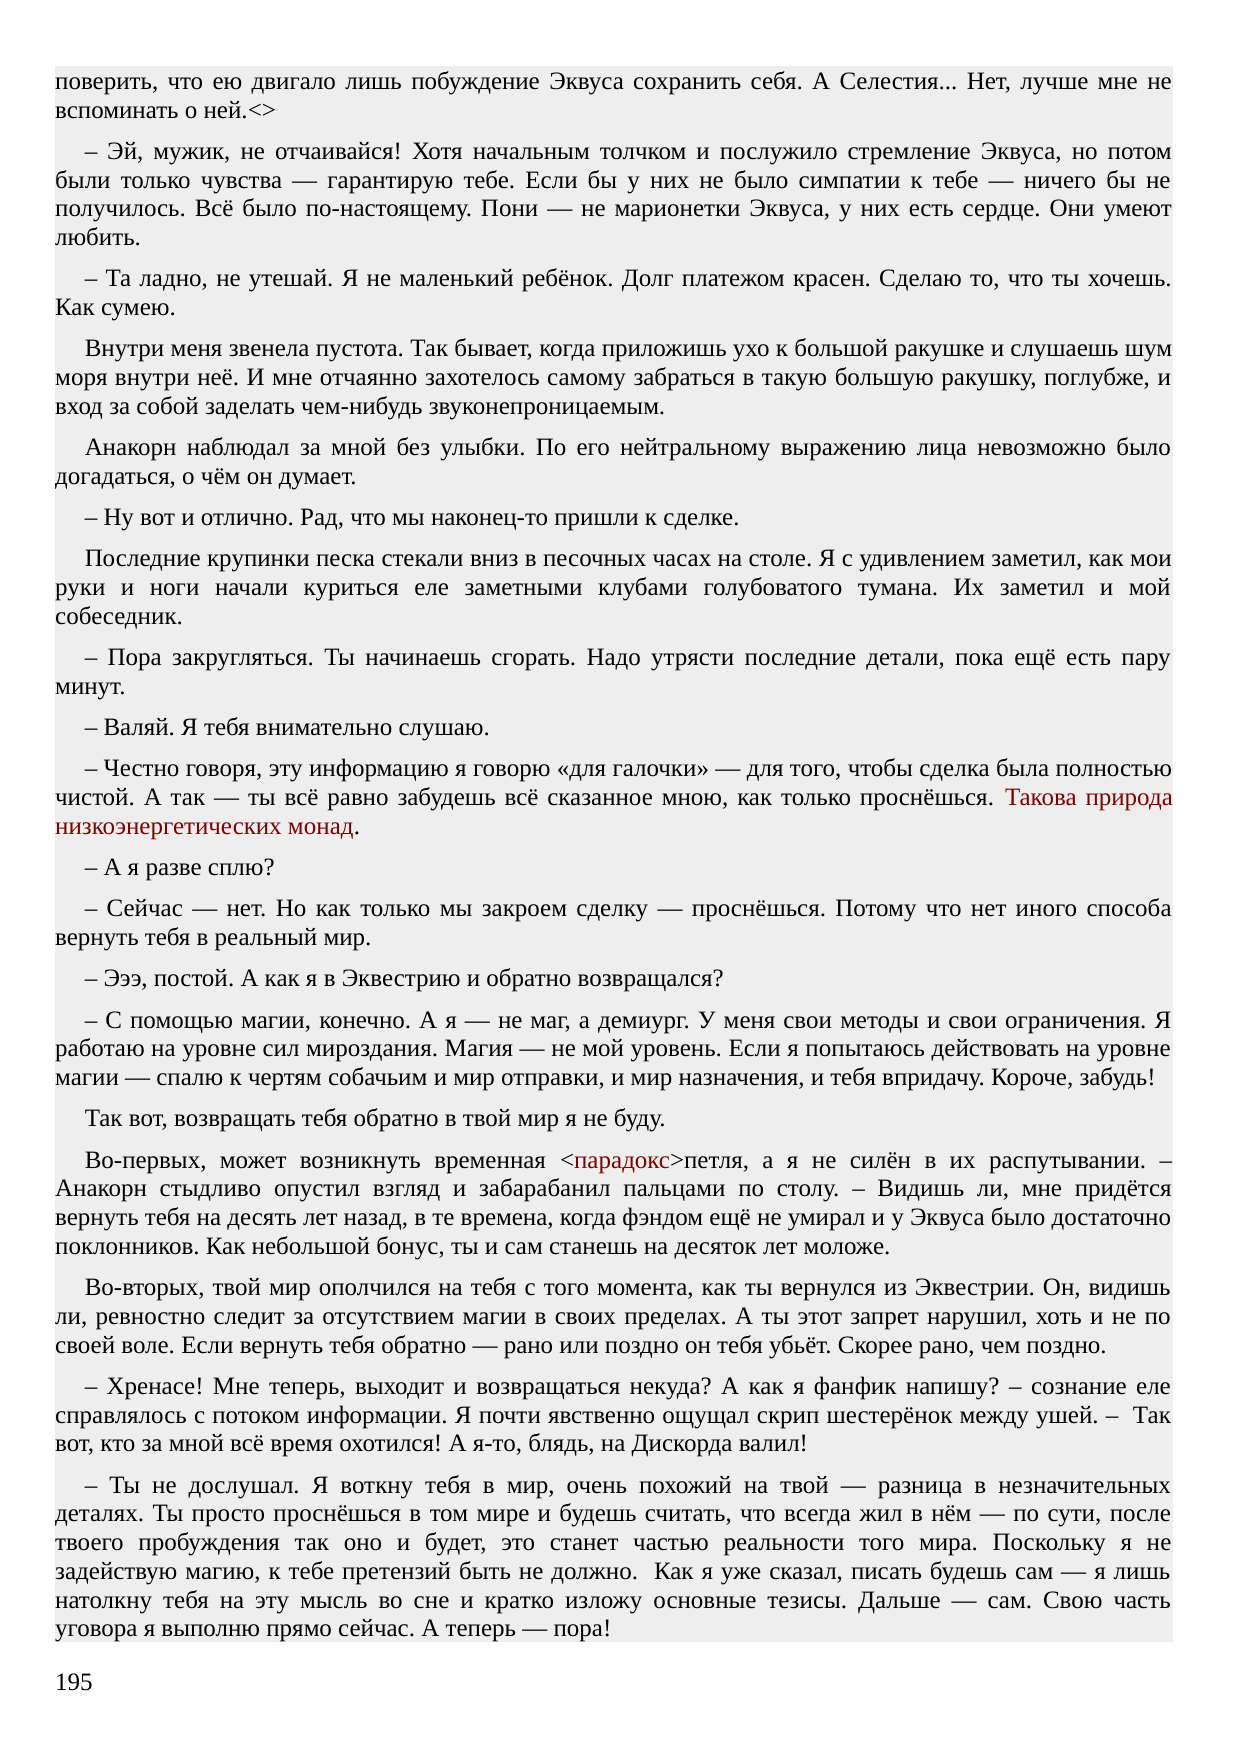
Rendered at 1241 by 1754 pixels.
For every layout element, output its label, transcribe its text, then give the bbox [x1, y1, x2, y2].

text поверить, что ею двигало лишь побуждение Эквуса сохранить себя. А Селестия... Нет, лучше мне не вспоминать о ней.<> [55, 66, 1173, 123]
text – А я разве сплю? [55, 852, 1173, 881]
text – Та ладно, не утешай. Я не маленький ребёнок. Долг платежом красен. Сделаю то, что ты хочешь. Как сумею. [55, 263, 1173, 321]
text Во-вторых, твой мир ополчился на тебя с того момента, как ты вернулся из Эквестрии. Он, видишь ли, ревностно следит за отсутствием магии в своих пределах. А ты этот запрет нарушил, хоть и не по своей воле. Если вернуть тебя обратно — рано или поздно он тебя убьёт. Скорее рано, чем поздно. [55, 1272, 1173, 1358]
text – Пора закругляться. Ты начинаешь сгорать. Надо утрясти последние детали, пока ещё есть пару минут. [55, 642, 1173, 700]
text – Валяй. Я тебя внимательно слушаю. [55, 712, 1173, 741]
text – С помощью магии, конечно. А я — не маг, а демиург. У меня свои методы и свои ограничения. Я работаю на уровне сил мироздания. Магия — не мой уровень. Если я попытаюсь действовать на уровне магии — спалю к чертям собачьим и мир отправки, и мир назначения, и тебя впридачу. Короче, забудь! [55, 1005, 1173, 1091]
text – Сейчас — нет. Но как только мы закроем сделку — проснёшься. Потому что нет иного способа вернуть тебя в реальный мир. [55, 893, 1173, 951]
text Анакорн наблюдал за мной без улыбки. По его нейтральному выражению лица невозможно было догадаться, о чём он думает. [55, 432, 1173, 490]
text – Ну вот и отлично. Рад, что мы наконец-то пришли к сделке. [55, 502, 1173, 531]
text – Ты не дослушал. Я воткну тебя в мир, очень похожий на твой — разница в незначительных деталях. Ты просто проснёшься в том мире и будешь считать, что всегда жил в нём — по сути, после твоего пробуждения так оно и будет, это станет частью реальности того мира. Поскольку я не задействую магию, к тебе претензий быть не должно. Как я уже сказал, писать будешь сам — я лишь натолкну тебя на эту мысль во сне и кратко изложу основные тезисы. Дальше — сам. Свою часть уговора я выполню прямо сейчас. А теперь — пора! [55, 1470, 1173, 1642]
text Так вот, возвращать тебя обратно в твой мир я не буду. [55, 1103, 1173, 1132]
text – Честно говоря, эту информацию я говорю «для галочки» — для того, чтобы сделка была полностью чистой. А так — ты всё равно забудешь всё сказанное мною, как только проснёшься. Такова природа низкоэнергетических монад. [55, 753, 1173, 840]
text – Эээ, постой. А как я в Эквестрию и обратно возвращался? [55, 963, 1173, 992]
text – Эй, мужик, не отчаивайся! Хотя начальным толчком и послужило стремление Эквуса, но потом были только чувства — гарантирую тебе. Если бы у них не было симпатии к тебе — ничего бы не получилось. Всё было по-настоящему. Пони — не марионетки Эквуса, у них есть сердце. Они умеют любить. [55, 136, 1173, 251]
text Во-первых, может возникнуть временная <парадокс>петля, а я не силён в их распутывании. – Анакорн стыдливо опустил взгляд и забарабанил пальцами по столу. – Видишь ли, мне придётся вернуть тебя на десять лет назад, в те времена, когда фэндом ещё не умирал и у Эквуса было достаточно поклонников. Как небольшой бонус, ты и сам станешь на десяток лет моложе. [55, 1145, 1173, 1260]
text – Хренасе! Мне теперь, выходит и возвращаться некуда? А как я фанфик напишу? – сознание еле справлялось с потоком информации. Я почти явственно ощущал скрип шестерёнок между ушей. – Так вот, кто за мной всё время охотился! А я-то, блядь, на Дискорда валил! [55, 1371, 1173, 1457]
text Внутри меня звенела пустота. Так бывает, когда приложишь ухо к большой ракушке и слушаешь шум моря внутри неё. И мне отчаянно захотелось самому забраться в такую большую ракушку, поглубже, и вход за собой заделать чем-нибудь звуконепроницаемым. [55, 333, 1173, 420]
text Последние крупинки песка стекали вниз в песочных часах на столе. Я с удивлением заметил, как мои руки и ноги начали куриться еле заметными клубами голубоватого тумана. Их заметил и мой собеседник. [55, 543, 1173, 630]
